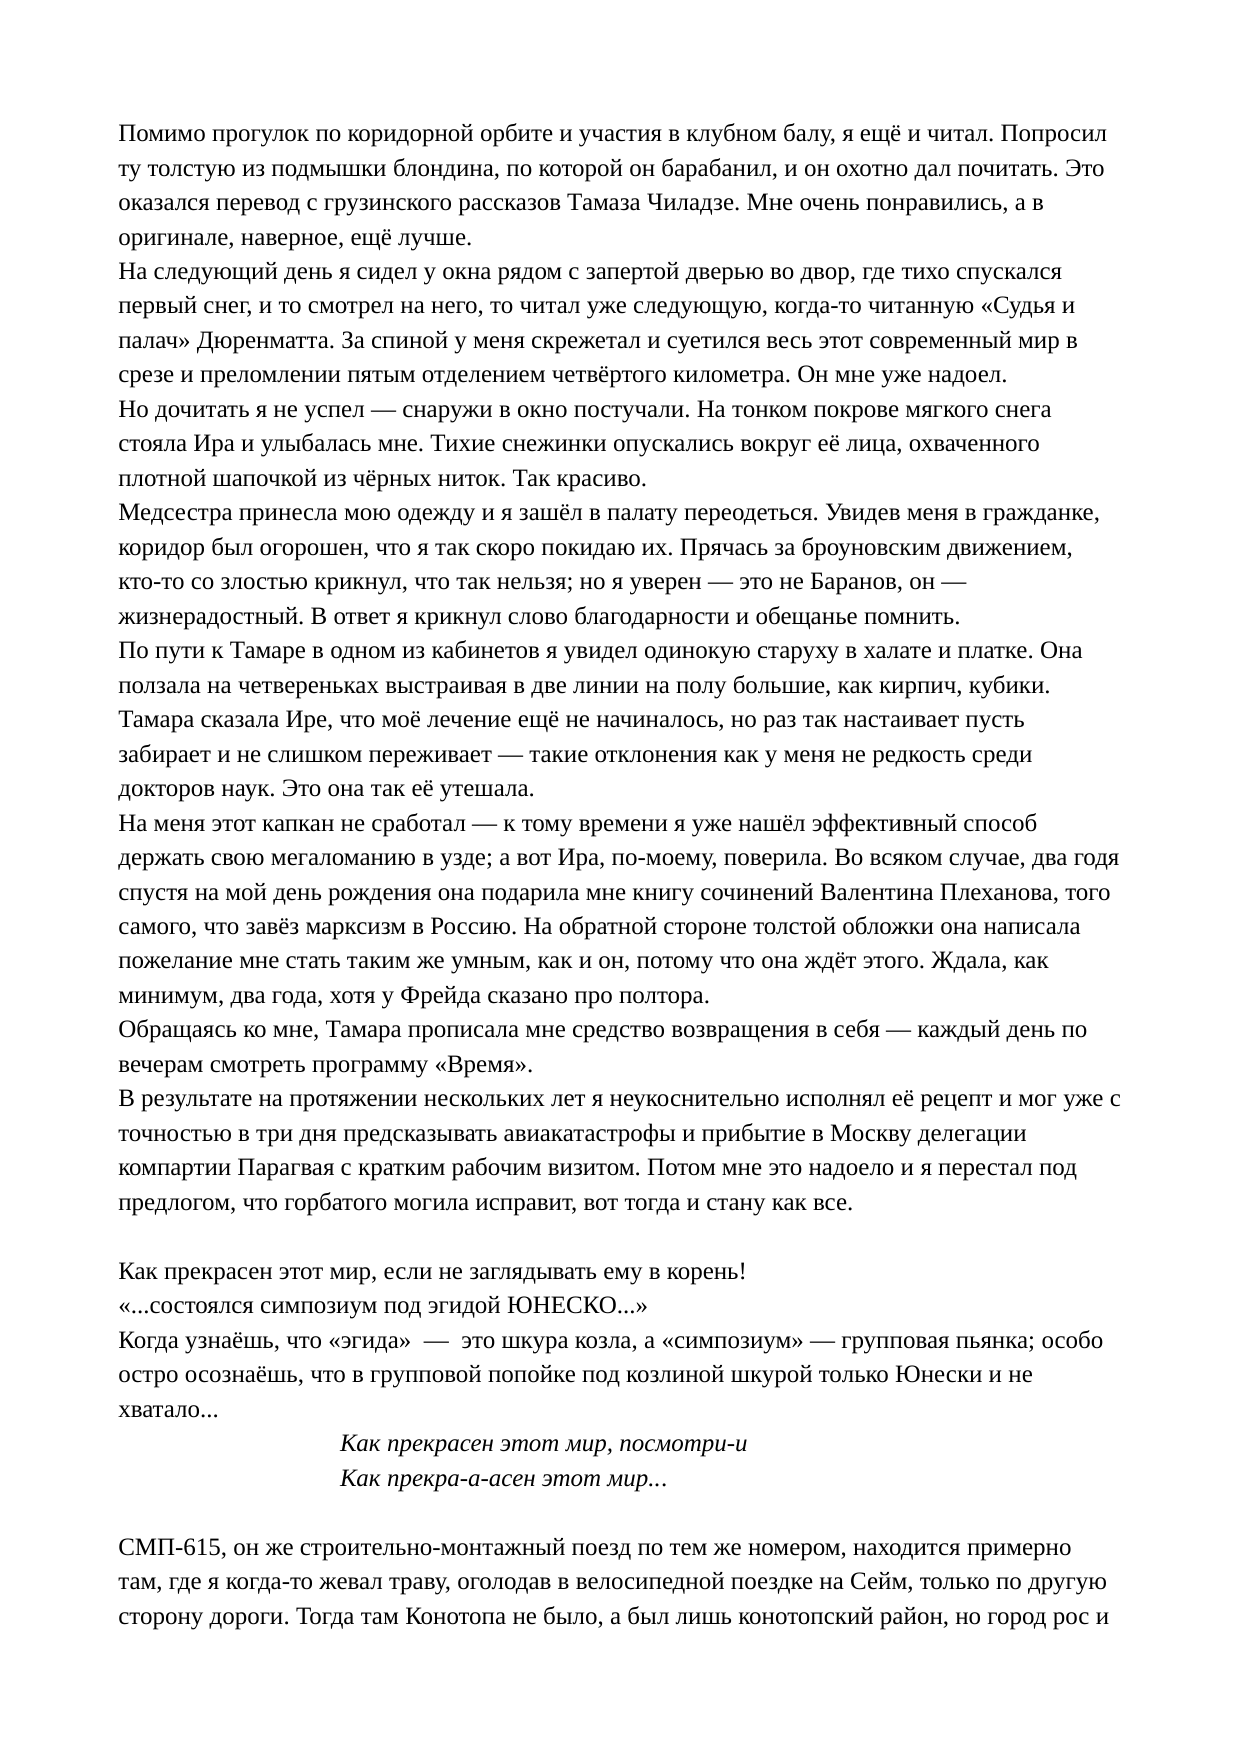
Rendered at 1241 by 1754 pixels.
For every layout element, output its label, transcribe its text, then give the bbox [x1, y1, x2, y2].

text Но дочитать я не успел — снаружи в окно постучали. На тонком покрове мягкого снега стояла Ира и улыбалась мне. Тихие снежинки опускались вокруг её лица, охваченного плотной шапочкой из чёрных ниток. Так красиво. [118, 394, 1122, 492]
text «...состоялся симпозиум под эгидой ЮНЕСКО...» [118, 1290, 1122, 1319]
text Тамара сказала Ире, что моё лечение ещё не начиналось, но раз так настаивает пусть забирает и не слишком переживает — такие отклонения как у меня не редкость среди докторов наук. Это она так её утешала. [118, 704, 1122, 802]
text Как прекрасен этот мир, если не заглядывать ему в корень! [118, 1256, 1122, 1285]
text По пути к Тамаре в одном из кабинетов я увидел одинокую старуху в халате и платке. Она ползала на четвереньках выстраивая в две линии на полу большие, как кирпич, кубики. [118, 635, 1122, 698]
text Когда узнаёшь, что «эгида» — это шкура козла, а «симпозиум» — групповая пьянка; особо остро осознаёшь, что в групповой попойке под козлиной шкурой только Юнески и не хватало... [118, 1325, 1122, 1423]
text Обращаясь ко мне, Тамара прописала мне средство возвращения в себя — каждый день по вечерам смотреть программу «Время». [118, 1014, 1122, 1078]
text На следующий день я сидел у окна рядом с запертой дверью во двор, где тихо спускался первый снег, и то смотрел на него, то читал уже следующую, когда-то читанную «Судья и палач» Дюренматта. За спиной у меня скрежетал и суетился весь этот современный мир в срезе и преломлении пятым отделением четвёртого километра. Он мне уже надоел. [118, 256, 1122, 388]
text В результате на протяжении нескольких лет я неукоснительно исполнял её рецепт и мог уже с точностью в три дня предсказывать авиакатастрофы и прибытие в Москву делегации компартии Парагвая с кратким рабочим визитом. Потом мне это надоело и я перестал под предлогом, что горбатого могила исправит, вот тогда и стану как все. [118, 1083, 1122, 1216]
text СМП-615, он же строительно-монтажный поезд по тем же номером, находится примерно там, где я когда-то жевал траву, оголодав в велосипедной поездке на Сейм, только по другую сторону дороги. Тогда там Конотопа не было, а был лишь конотопский район, но город рос и [118, 1532, 1122, 1629]
text На меня этот капкан не сработал — к тому времени я уже нашёл эффективный способ держать свою мегаломанию в узде; а вот Ира, по-моему, поверила. Во всяком случае, два годя спустя на мой день рождения она подарила мне книгу сочинений Валентина Плеханова, того самого, что завёз марксизм в Россию. На обратной стороне толстой обложки она написала пожелание мне стать таким же умным, как и он, потому что она ждёт этого. Ждала, как минимум, два года, хотя у Фрейда сказано про полтора. [118, 808, 1122, 1009]
text Помимо прогулок по коридорной орбите и участия в клубном балу, я ещё и читал. Попросил ту толстую из подмышки блондина, по которой он барабанил, и он охотно дал почитать. Это оказался перевод с грузинского рассказов Тамаза Чиладзе. Мне очень понравились, а в оригинале, наверное, ещё лучше. [118, 118, 1122, 250]
text Как прекрасен этот мир, посмотри-и [118, 1428, 1122, 1457]
text Как прекра-а-асен этот мир... [118, 1463, 1122, 1492]
text Медсестра принесла мою одежду и я зашёл в палату переодеться. Увидев меня в гражданке, коридор был огорошен, что я так скоро покидаю их. Прячась за броуновским движением, кто-то со злостью крикнул, что так нельзя; но я уверен — это не Баранов, он — жизнерадостный. В ответ я крикнул слово благодарности и обещанье помнить. [118, 497, 1122, 629]
